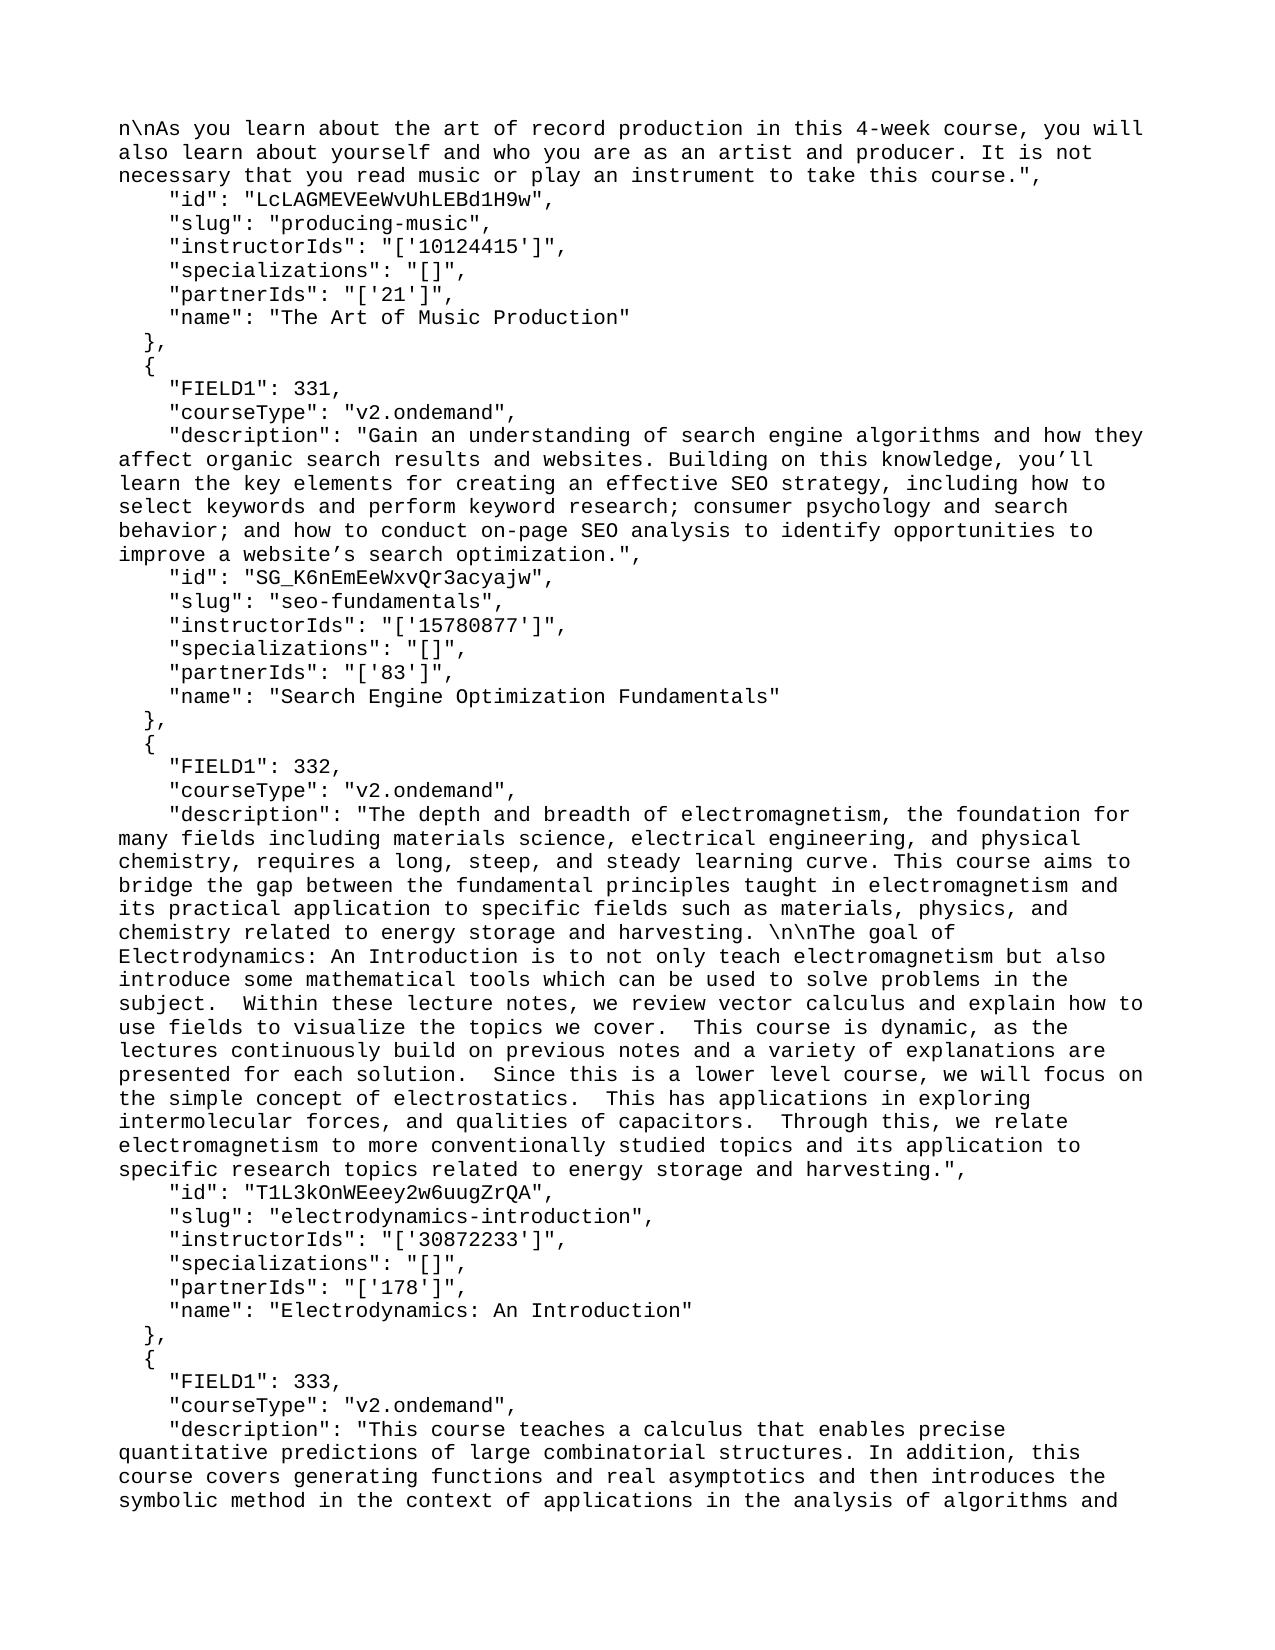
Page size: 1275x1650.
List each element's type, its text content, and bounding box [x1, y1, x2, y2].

text { [118, 733, 1157, 757]
text "slug": "seo-fundamentals", [118, 591, 1157, 615]
text "partnerIds": "['83']", [118, 662, 1157, 686]
text "courseType": "v2.ondemand", [118, 780, 1157, 804]
text "name": "Electrodynamics: An Introduction" [118, 1300, 1157, 1324]
text "instructorIds": "['10124415']", [118, 236, 1157, 260]
text "courseType": "v2.ondemand", [118, 1395, 1157, 1419]
text "name": "The Art of Music Production" [118, 307, 1157, 331]
text { [118, 354, 1157, 378]
text "slug": "electrodynamics-introduction", [118, 1206, 1157, 1229]
text "id": "SG_K6nEmEeWxvQr3acyajw", [118, 567, 1157, 591]
text { [118, 1348, 1157, 1371]
text "partnerIds": "['21']", [118, 284, 1157, 307]
text "FIELD1": 333, [118, 1371, 1157, 1395]
text "description": "This course teaches a calculus that enables precise quantitative predictions of large combinatorial structures. In addition, this course covers generating functions and real asymptotics and then introduces the symbolic method in the context of applications in the analysis of algorithms and [118, 1419, 1157, 1513]
text "description": "The depth and breadth of electromagnetism, the foundation for many fields including materials science, electrical engineering, and physical chemistry, requires a long, steep, and steady learning curve. This course aims to bridge the gap between the fundamental principles taught in electromagnetism and its practical application to specific fields such as materials, physics, and chemistry related to energy storage and harvesting. \n\nThe goal of Electrodynamics: An Introduction is to not only teach electromagnetism but also introduce some mathematical tools which can be used to solve problems in the subject. Within these lecture notes, we review vector calculus and explain how to use fields to visualize the topics we cover. This course is dynamic, as the lectures continuously build on previous notes and a variety of explanations are presented for each solution. Since this is a lower level course, we will focus on the simple concept of electrostatics. This has applications in exploring intermolecular forces, and qualities of capacitors. Through this, we relate electromagnetism to more conventionally studied topics and its application to specific research topics related to energy storage and harvesting.", [118, 804, 1157, 1182]
text "instructorIds": "['15780877']", [118, 615, 1157, 638]
text n\nAs you learn about the art of record production in this 4-week course, you will also learn about yourself and who you are as an artist and producer. It is not necessary that you read music or play an instrument to take this course.", [118, 118, 1157, 189]
text "courseType": "v2.ondemand", [118, 402, 1157, 426]
text "specializations": "[]", [118, 260, 1157, 284]
text }, [118, 1324, 1157, 1348]
text "id": "T1L3kOnWEeey2w6uugZrQA", [118, 1182, 1157, 1206]
text "slug": "producing-music", [118, 213, 1157, 236]
text "description": "Gain an understanding of search engine algorithms and how they affect organic search results and websites. Building on this knowledge, you’ll learn the key elements for creating an effective SEO strategy, including how to select keywords and perform keyword research; consumer psychology and search behavior; and how to conduct on-page SEO analysis to identify opportunities to improve a website’s search optimization.", [118, 426, 1157, 567]
text "id": "LcLAGMEVEeWvUhLEBd1H9w", [118, 189, 1157, 213]
text "specializations": "[]", [118, 638, 1157, 662]
text }, [118, 709, 1157, 733]
text "FIELD1": 331, [118, 378, 1157, 402]
text "partnerIds": "['178']", [118, 1277, 1157, 1300]
text "instructorIds": "['30872233']", [118, 1229, 1157, 1253]
text "name": "Search Engine Optimization Fundamentals" [118, 686, 1157, 709]
text "specializations": "[]", [118, 1253, 1157, 1277]
text "FIELD1": 332, [118, 757, 1157, 780]
text }, [118, 331, 1157, 354]
